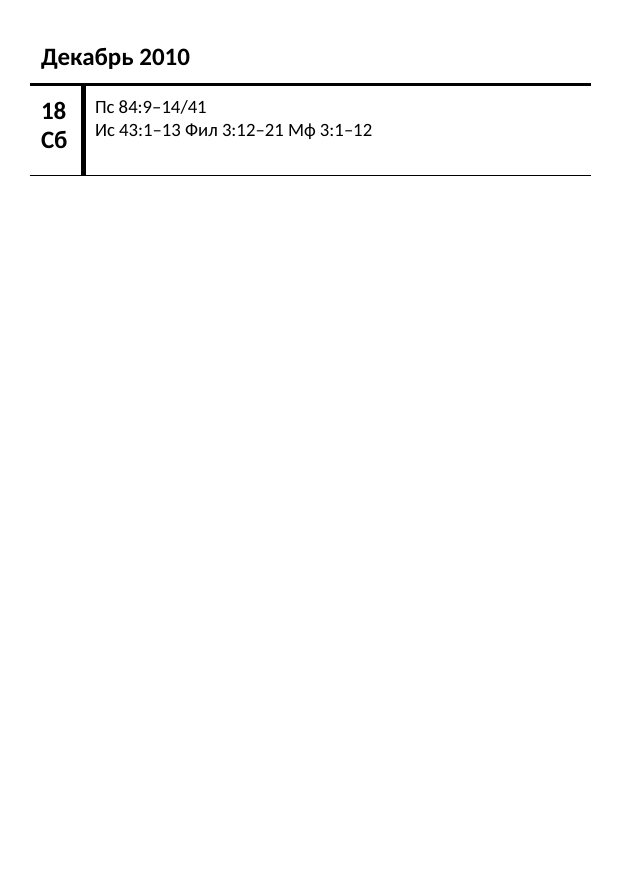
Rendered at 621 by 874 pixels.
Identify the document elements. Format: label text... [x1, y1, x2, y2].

table_cell Пс 84:9–14/41 Ис 43:1–13 Фил 3:12–21 Мф 3:1–12 [86, 86, 591, 175]
table_cell 18 Сб [30, 86, 81, 175]
table_header Декабрь 2010 [30, 30, 591, 83]
